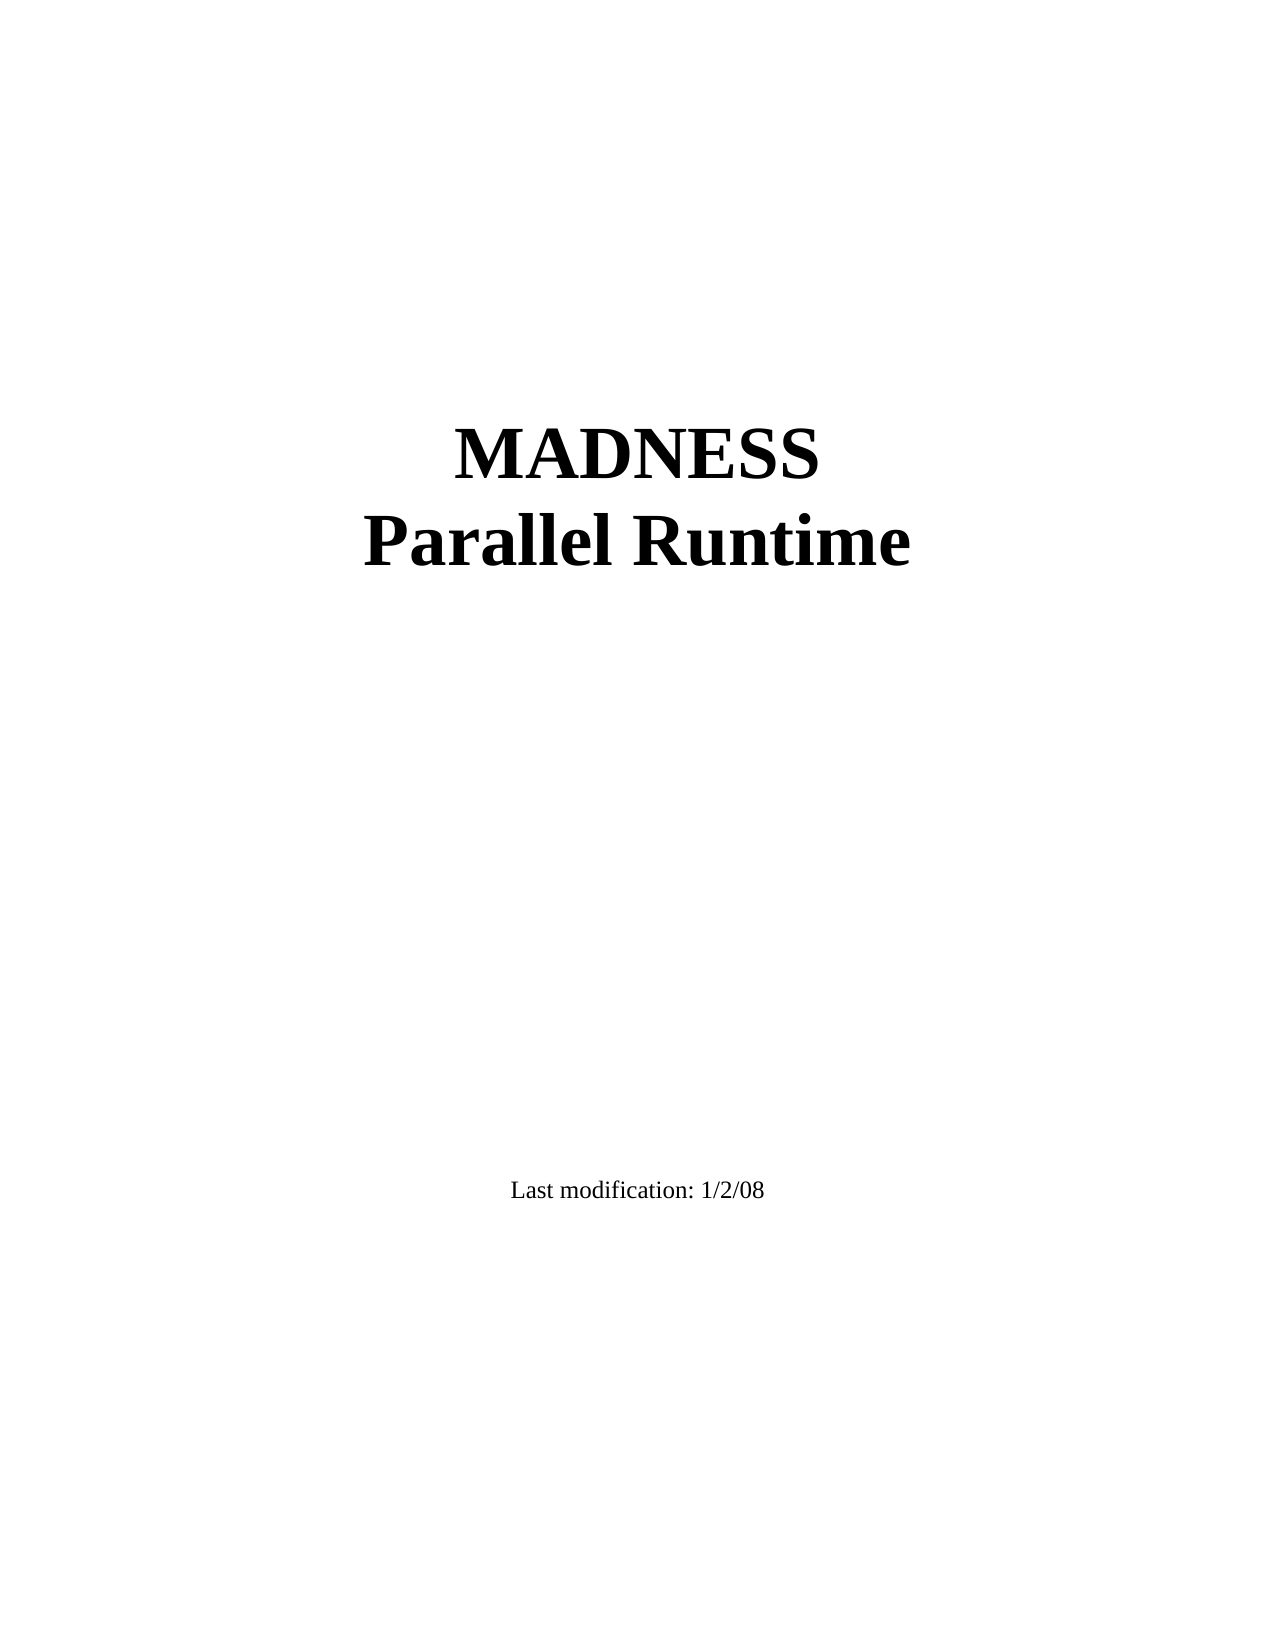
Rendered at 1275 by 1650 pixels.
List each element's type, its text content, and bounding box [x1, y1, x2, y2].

text MADNESS [150, 409, 1125, 495]
text Last modification: 1/2/08 [150, 1175, 1125, 1204]
text Parallel Runtime [150, 495, 1125, 581]
